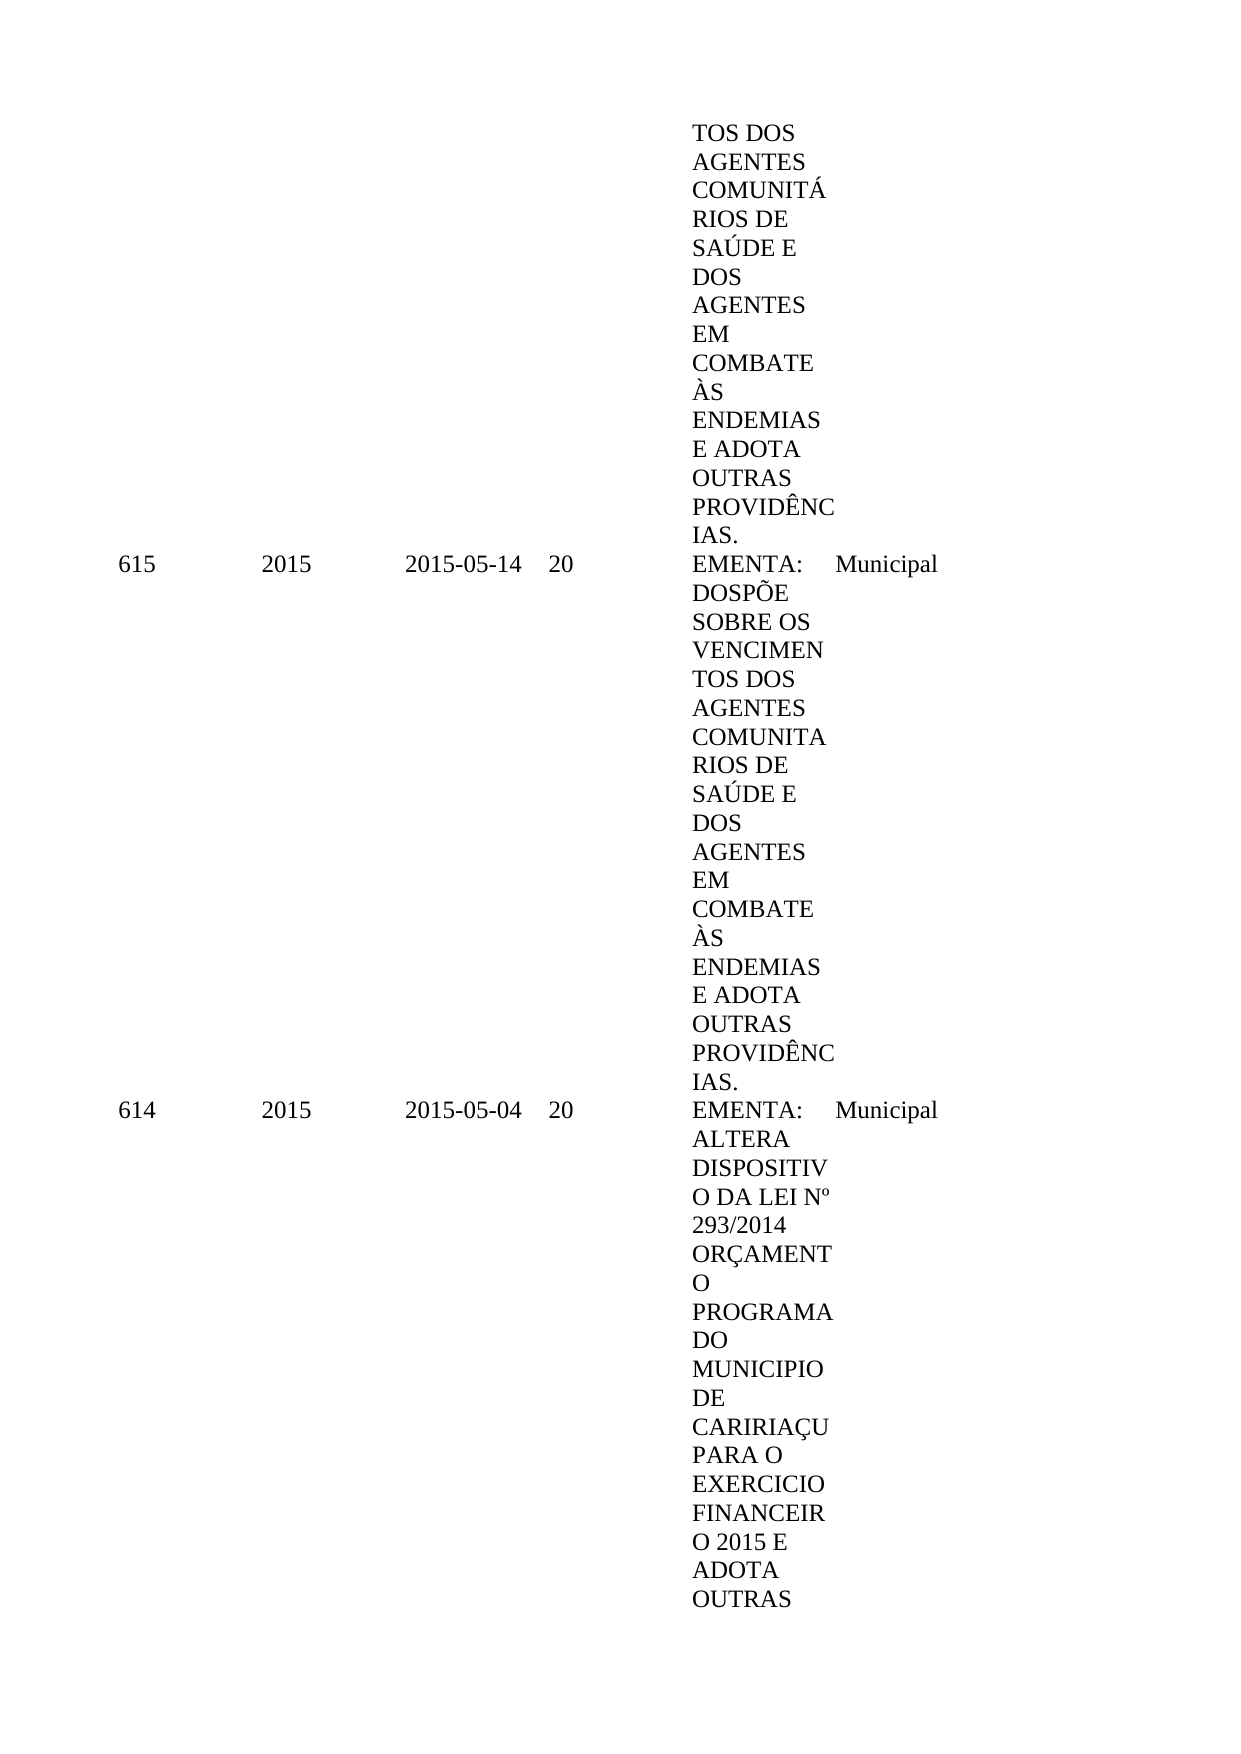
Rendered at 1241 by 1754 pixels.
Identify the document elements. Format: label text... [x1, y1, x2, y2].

table_cell 2015-05-14 [405, 549, 548, 1096]
table_cell [979, 118, 1122, 549]
table_cell [118, 118, 261, 549]
table_cell Municipal [835, 549, 979, 1096]
table_cell 2015 [261, 1096, 405, 1613]
table_cell [261, 118, 405, 549]
table_cell Municipal [835, 1096, 979, 1613]
table_cell 20 [548, 549, 692, 1096]
table_cell 614 [118, 1096, 261, 1613]
table_cell 2015-05-04 [405, 1096, 548, 1613]
table_cell 20 [548, 1096, 692, 1613]
table_cell TOS DOS AGENTES COMUNITÁRIOS DE SAÚDE E DOS AGENTES EM COMBATE ÀS ENDEMIAS E ADOTA OUTRAS PROVIDÊNCIAS. [692, 118, 835, 549]
table_cell [548, 118, 692, 549]
table_cell [979, 1096, 1122, 1613]
table_cell 2015 [261, 549, 405, 1096]
table_cell 615 [118, 549, 261, 1096]
table_cell [405, 118, 548, 549]
table_cell [835, 118, 979, 549]
table_cell [979, 549, 1122, 1096]
table_cell EMENTA: DOSPÕE SOBRE OS VENCIMENTOS DOS AGENTES COMUNITARIOS DE SAÚDE E DOS AGENTES EM COMBATE ÀS ENDEMIAS E ADOTA OUTRAS PROVIDÊNCIAS. [692, 549, 835, 1096]
table_cell EMENTA: ALTERA DISPOSITIVO DA LEI Nº 293/2014 ORÇAMENTO PROGRAMA DO MUNICIPIO DE CARIRIAÇU PARA O EXERCICIO FINANCEIRO 2015 E ADOTA OUTRAS [692, 1096, 835, 1613]
